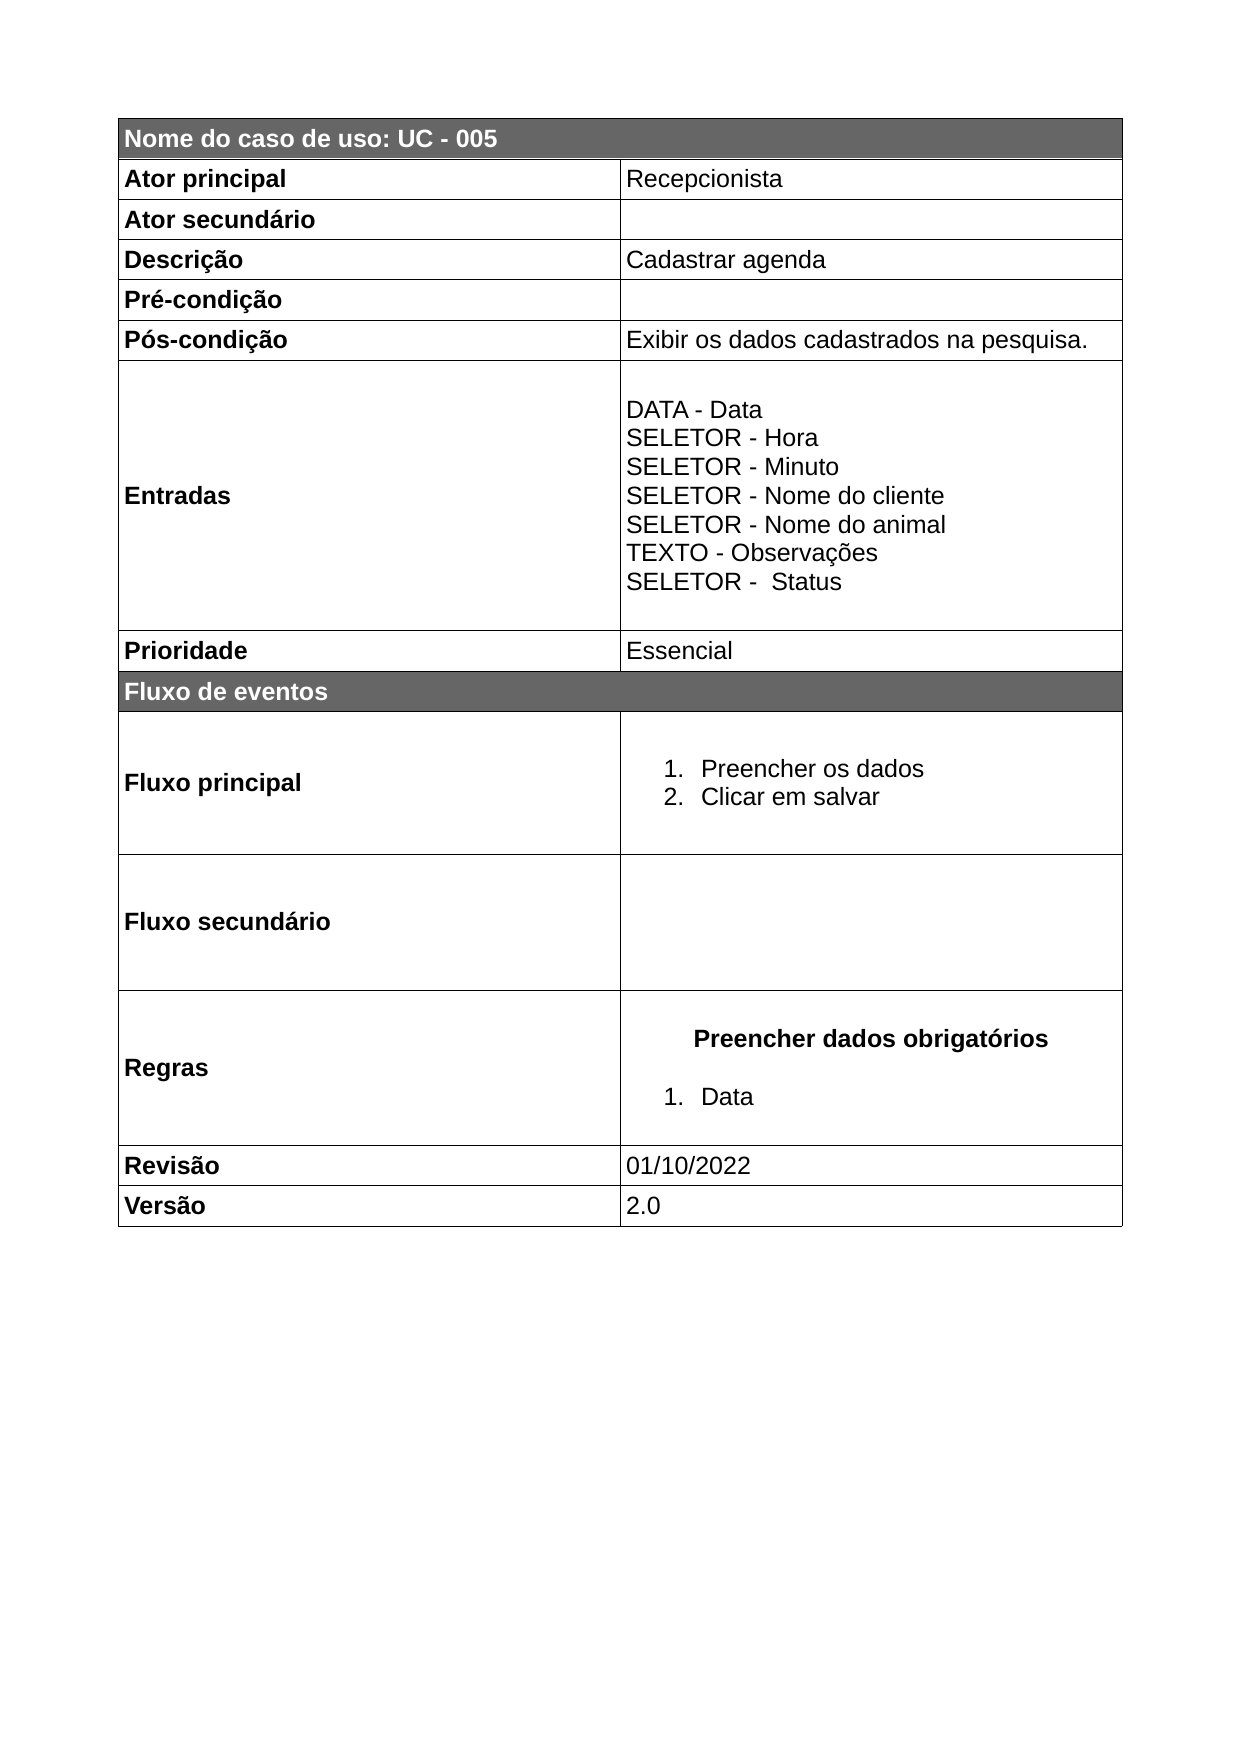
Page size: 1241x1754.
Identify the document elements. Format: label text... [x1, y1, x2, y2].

table_cell Preencher os dados Clicar em salvar [621, 712, 1122, 854]
table_cell DATA - Data SELETOR - Hora SELETOR - Minuto SELETOR - Nome do cliente SELETOR - Nome do animal TEXTO - Observações SELETOR - Status [621, 361, 1122, 630]
table_cell Ator principal [119, 160, 620, 199]
table_cell Pré-condição [119, 280, 620, 320]
table_cell Prioridade [119, 631, 620, 671]
table_cell [621, 200, 1122, 239]
table_cell Versão [119, 1186, 620, 1226]
table_cell 01/10/2022 [621, 1146, 1122, 1185]
table_cell Pós-condição [119, 321, 620, 360]
table_cell [621, 855, 1122, 990]
table_cell Essencial [621, 631, 1122, 671]
table_cell Exibir os dados cadastrados na pesquisa. [621, 321, 1122, 360]
table_cell Fluxo principal [119, 712, 620, 854]
table_cell Descrição [119, 240, 620, 279]
table_cell Preencher dados obrigatórios Data [621, 991, 1122, 1145]
table_cell Entradas [119, 361, 620, 630]
table_header Nome do caso de uso: UC - 005 [119, 119, 1122, 158]
table_cell 2.0 [621, 1186, 1122, 1226]
table_cell Recepcionista [621, 160, 1122, 199]
table_cell Regras [119, 991, 620, 1145]
table_cell Ator secundário [119, 200, 620, 239]
table_cell Fluxo de eventos [119, 672, 1122, 711]
table_cell Fluxo secundário [119, 855, 620, 990]
table_cell [621, 280, 1122, 320]
table_cell Revisão [119, 1146, 620, 1185]
table_cell Cadastrar agenda [621, 240, 1122, 279]
